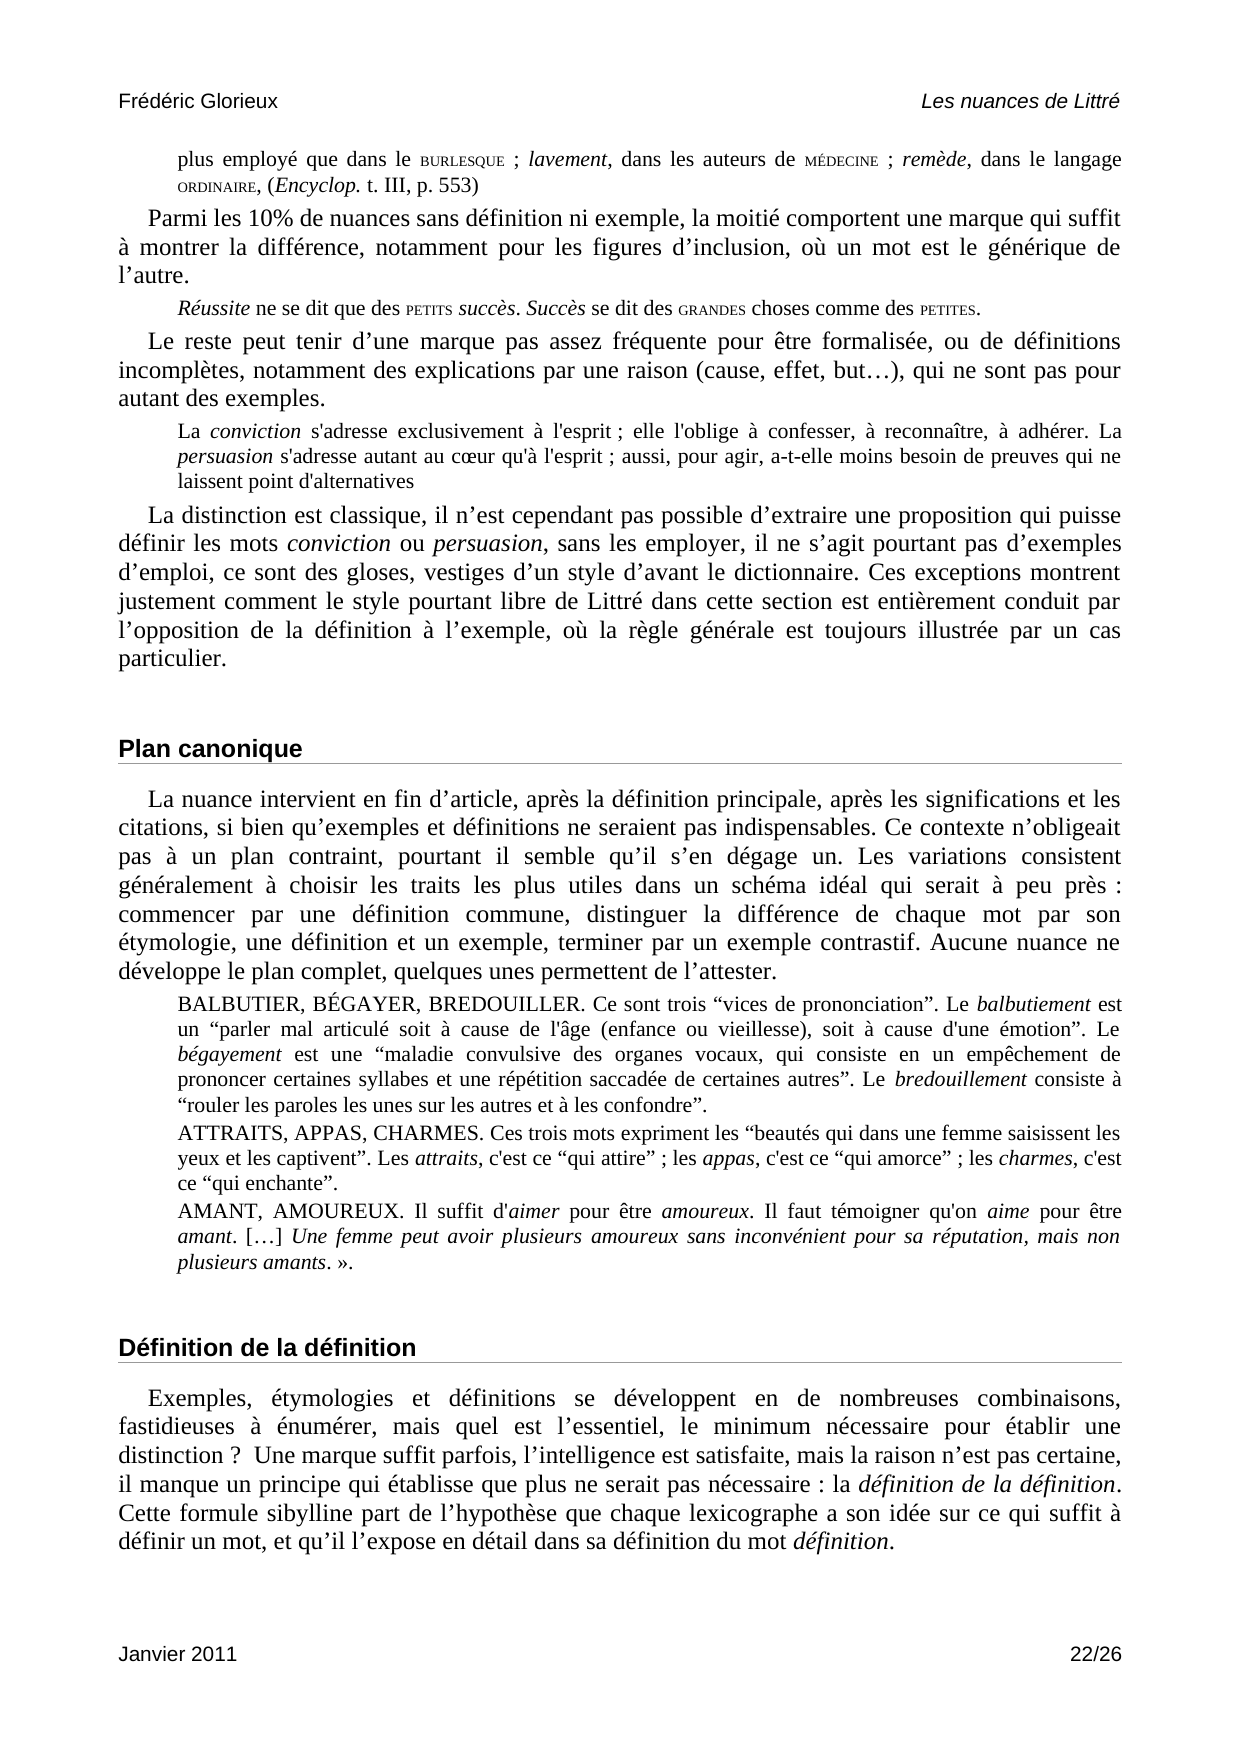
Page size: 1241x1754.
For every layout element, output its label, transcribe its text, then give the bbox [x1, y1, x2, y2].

text BALBUTIER, BÉGAYER, BREDOUILLER. Ce sont trois “vices de prononciation”. Le balbutiement est un “parler mal articulé soit à cause de l'âge (enfance ou vieillesse), soit à cause d'une émotion”. Le bégayement est une “maladie convulsive des organes vocaux, qui consiste en un empêchement de prononcer certaines syllabes et une répétition saccadée de certaines autres”. Le bredouillement consiste à “rouler les paroles les unes sur les autres et à les confondre”. [177, 991, 1122, 1117]
text Réussite ne se dit que des petits succès. Succès se dit des grandes choses comme des petites. [177, 295, 1122, 320]
text plus employé que dans le burlesque ; lavement, dans les auteurs de médecine ; remède, dans le langage ordinaire, (Encyclop. t. III, p. 553) [177, 146, 1122, 197]
text La distinction est classique, il n’est cependant pas possible d’extraire une proposition qui puisse définir les mots conviction ou persuasion, sans les employer, il ne s’agit pourtant pas d’exemples d’emploi, ce sont des gloses, vestiges d’un style d’avant le dictionnaire. Ces exceptions montrent justement comment le style pourtant libre de Littré dans cette section est entièrement conduit par l’opposition de la définition à l’exemple, où la règle générale est toujours illustrée par un cas particulier. [118, 500, 1122, 672]
text AMANT, AMOUREUX. Il suffit d'aimer pour être amoureux. Il faut témoigner qu'on aime pour être amant. […] Une femme peut avoir plusieurs amoureux sans inconvénient pour sa réputation, mais non plusieurs amants. ». [177, 1198, 1122, 1274]
subtitle Plan canonique [118, 734, 1122, 763]
text Parmi les 10% de nuances sans définition ni exemple, la moitié comportent une marque qui suffit à montrer la différence, notamment pour les figures d’inclusion, où un mot est le générique de l’autre. [118, 203, 1122, 289]
text Exemples, étymologies et définitions se développent en de nombreuses combinaisons, fastidieuses à énumérer, mais quel est l’essentiel, le minimum nécessaire pour établir une distinction ? Une marque suffit parfois, l’intelligence est satisfaite, mais la raison n’est pas certaine, il manque un principe qui établisse que plus ne serait pas nécessaire : la définition de la définition. Cette formule sibylline part de l’hypothèse que chaque lexicographe a son idée sur ce qui suffit à définir un mot, et qu’il l’expose en détail dans sa définition du mot définition. [118, 1383, 1122, 1555]
text ATTRAITS, APPAS, CHARMES. Ces trois mots expriment les “beautés qui dans une femme saisissent les yeux et les captivent”. Les attraits, c'est ce “qui attire” ; les appas, c'est ce “qui amorce” ; les charmes, c'est ce “qui enchante”. [177, 1120, 1122, 1195]
text La nuance intervient en fin d’article, après la définition principale, après les significations et les citations, si bien qu’exemples et définitions ne seraient pas indispensables. Ce contexte n’obligeait pas à un plan contraint, pourtant il semble qu’il s’en dégage un. Les variations consistent généralement à choisir les traits les plus utiles dans un schéma idéal qui serait à peu près : commencer par une définition commune, distinguer la différence de chaque mot par son étymologie, une définition et un exemple, terminer par un exemple contrastif. Aucune nuance ne développe le plan complet, quelques unes permettent de l’attester. [118, 784, 1122, 985]
subtitle Définition de la définition [118, 1333, 1122, 1362]
text Le reste peut tenir d’une marque pas assez fréquente pour être formalisée, ou de définitions incomplètes, notamment des explications par une raison (cause, effet, but…), qui ne sont pas pour autant des exemples. [118, 326, 1122, 412]
text La conviction s'adresse exclusivement à l'esprit ; elle l'oblige à confesser, à reconnaître, à adhérer. La persuasion s'adresse autant au cœur qu'à l'esprit ; aussi, pour agir, a-t-elle moins besoin de preuves qui ne laissent point d'alternatives [177, 418, 1122, 494]
